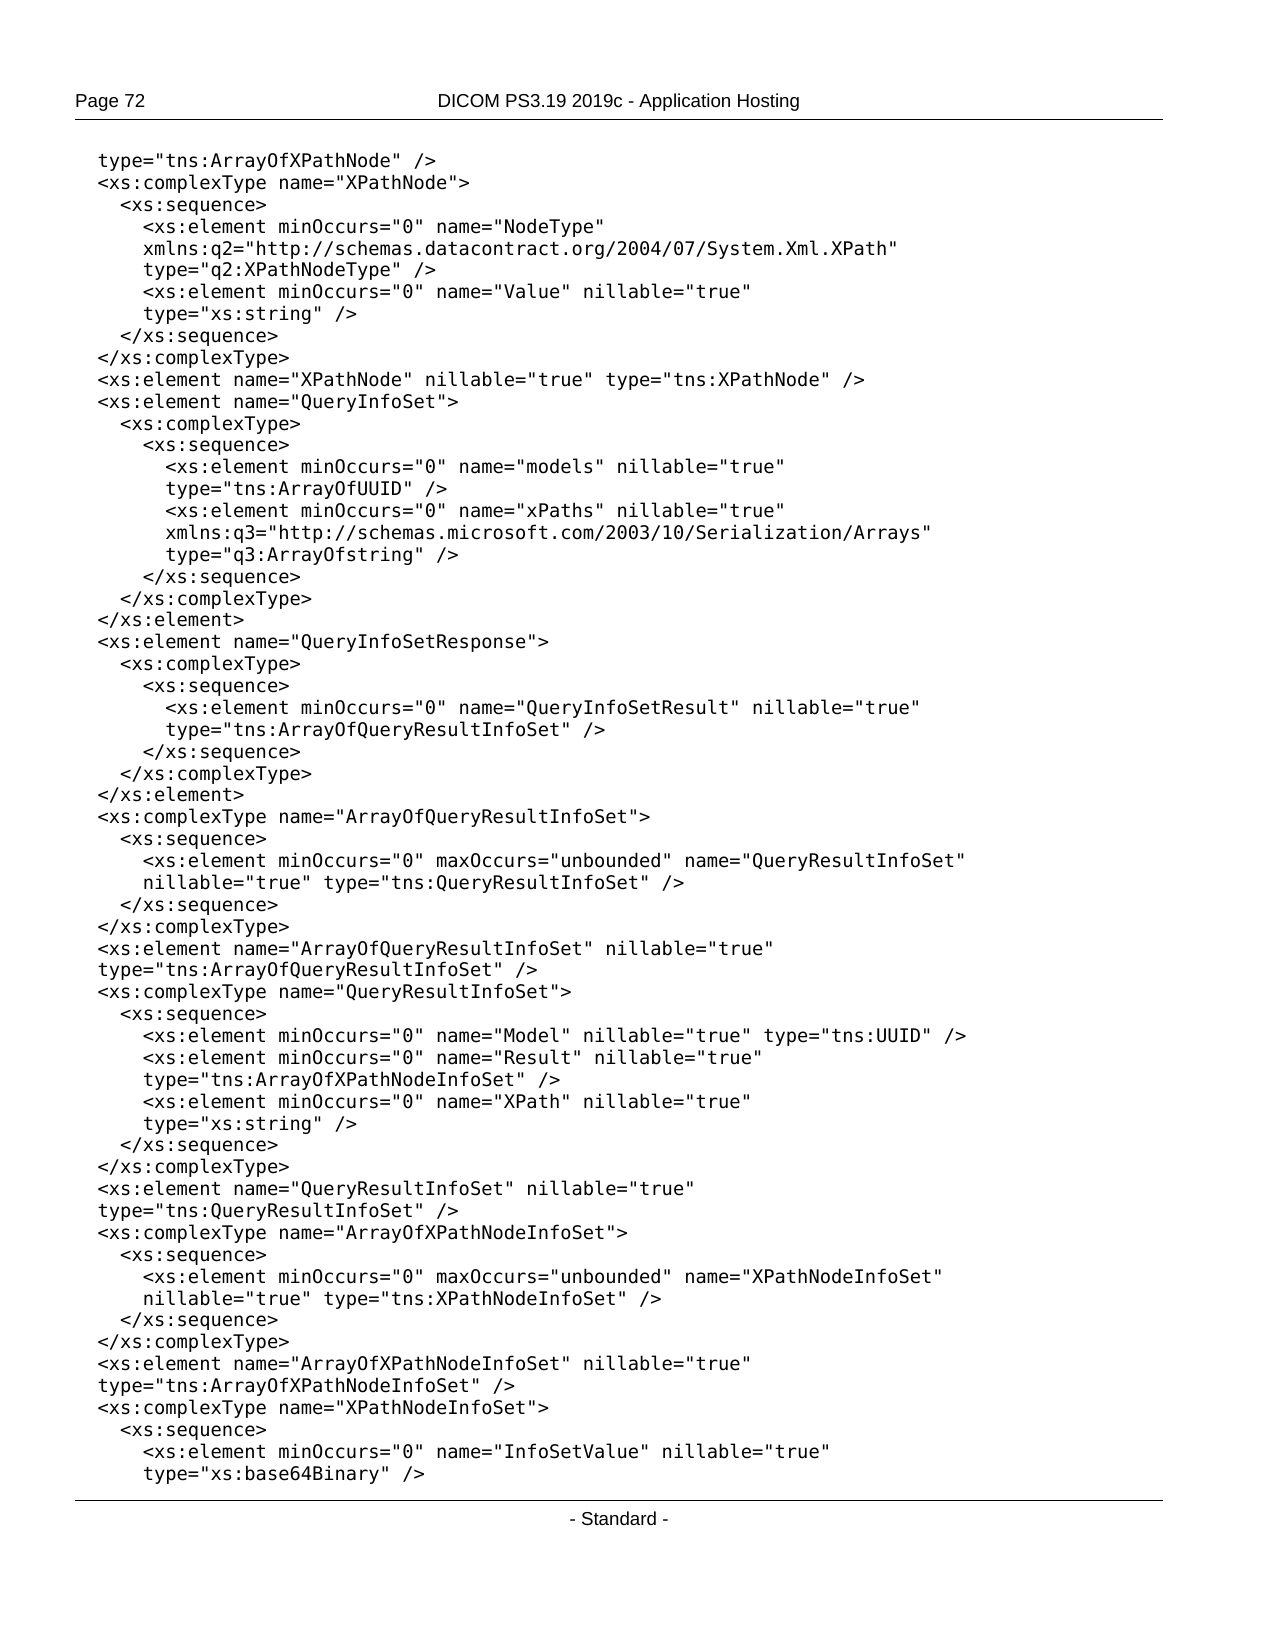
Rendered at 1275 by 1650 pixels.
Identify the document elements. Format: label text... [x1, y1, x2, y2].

text type="tns:ArrayOfXPathNode" /> <xs:complexType name="XPathNode"> <xs:sequence> <xs:element minOccurs="0" name="NodeType" xmlns:q2="http://schemas.datacontract.org/2004/07/System.Xml.XPath" type="q2:XPathNodeType" /> <xs:element minOccurs="0" name="Value" nillable="true" type="xs:string" /> </xs:sequence> </xs:complexType> <xs:element name="XPathNode" nillable="true" type="tns:XPathNode" /> <xs:element name="QueryInfoSet"> <xs:complexType> <xs:sequence> <xs:element minOccurs="0" name="models" nillable="true" type="tns:ArrayOfUUID" /> <xs:element minOccurs="0" name="xPaths" nillable="true" xmlns:q3="http://schemas.microsoft.com/2003/10/Serialization/Arrays" type="q3:ArrayOfstring" /> </xs:sequence> </xs:complexType> </xs:element> <xs:element name="QueryInfoSetResponse"> <xs:complexType> <xs:sequence> <xs:element minOccurs="0" name="QueryInfoSetResult" nillable="true" type="tns:ArrayOfQueryResultInfoSet" /> </xs:sequence> </xs:complexType> </xs:element> <xs:complexType name="ArrayOfQueryResultInfoSet"> <xs:sequence> <xs:element minOccurs="0" maxOccurs="unbounded" name="QueryResultInfoSet" nillable="true" type="tns:QueryResultInfoSet" /> </xs:sequence> </xs:complexType> <xs:element name="ArrayOfQueryResultInfoSet" nillable="true" type="tns:ArrayOfQueryResultInfoSet" /> <xs:complexType name="QueryResultInfoSet"> <xs:sequence> <xs:element minOccurs="0" name="Model" nillable="true" type="tns:UUID" /> <xs:element minOccurs="0" name="Result" nillable="true" type="tns:ArrayOfXPathNodeInfoSet" /> <xs:element minOccurs="0" name="XPath" nillable="true" type="xs:string" /> </xs:sequence> </xs:complexType> <xs:element name="QueryResultInfoSet" nillable="true" type="tns:QueryResultInfoSet" /> <xs:complexType name="ArrayOfXPathNodeInfoSet"> <xs:sequence> <xs:element minOccurs="0" maxOccurs="unbounded" name="XPathNodeInfoSet" nillable="true" type="tns:XPathNodeInfoSet" /> </xs:sequence> </xs:complexType> <xs:element name="ArrayOfXPathNodeInfoSet" nillable="true" type="tns:ArrayOfXPathNodeInfoSet" /> <xs:complexType name="XPathNodeInfoSet"> <xs:sequence> <xs:element minOccurs="0" name="InfoSetValue" nillable="true" type="xs:base64Binary" /> [75, 150, 1162, 1484]
